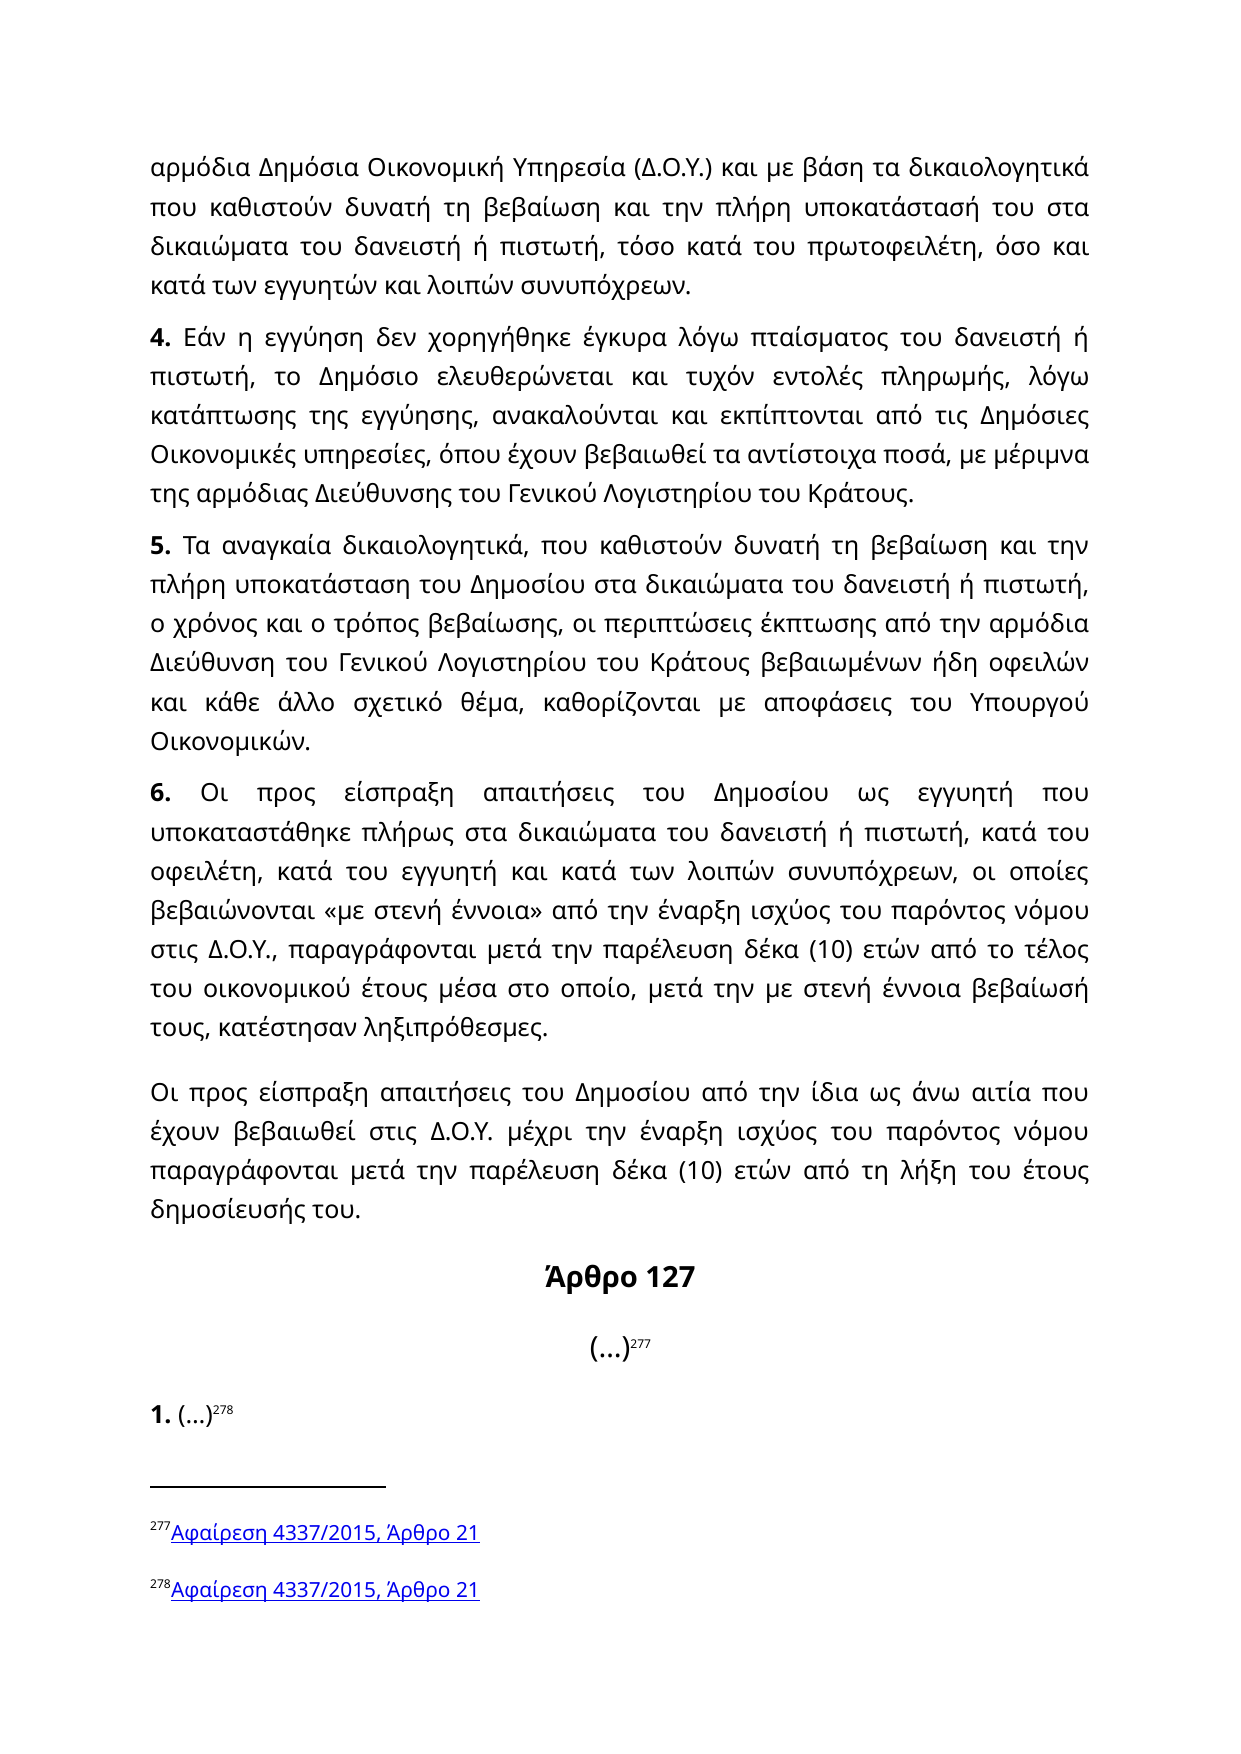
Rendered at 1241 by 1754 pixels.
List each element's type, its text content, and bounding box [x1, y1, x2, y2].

text 5. Τα αναγκαία δικαιολογητικά, που καθιστούν δυνατή τη βεβαίωση και την πλήρη υποκατάσταση του Δημοσίου στα δικαιώματα του δανειστή ή πιστωτή, ο χρόνος και ο τρόπος βεβαίωσης, οι περιπτώσεις έκπτωσης από την αρμόδια Διεύθυνση του Γενικού Λογιστηρίου του Κράτους βεβαιωμένων ήδη οφειλών και κάθε άλλο σχετικό θέμα, καθορίζονται με αποφάσεις του Υπουργού Οικονομικών. [150, 527, 1090, 757]
text 4. Εάν η εγγύηση δεν χορηγήθηκε έγκυρα λόγω πταίσματος του δανειστή ή πιστωτή, το Δημόσιο ελευθερώνεται και τυχόν εντολές πληρωμής, λόγω κατάπτωσης της εγγύησης, ανακαλούνται και εκπίπτονται από τις Δημόσιες Οικονομικές υπηρεσίες, όπου έχουν βεβαιωθεί τα αντίστοιχα ποσά, με μέριμνα της αρμόδιας Διεύθυνσης του Γενικού Λογιστηρίου του Κράτους. [150, 319, 1090, 510]
text 6. Οι προς είσπραξη απαιτήσεις του Δημοσίου ως εγγυητή που υποκαταστάθηκε πλήρως στα δικαιώματα του δανειστή ή πιστωτή, κατά του οφειλέτη, κατά του εγγυητή και κατά των λοιπών συνυπόχρεων, οι οποίες βεβαιώνονται «με στενή έννοια» από την έναρξη ισχύος του παρόντος νόμου στις Δ.Ο.Υ., παραγράφονται μετά την παρέλευση δέκα (10) ετών από το τέλος του οικονο­μικού έτους μέσα στο οποίο, μετά την με στενή έννοια βεβαίωσή τους, κατέστησαν ληξιπρόθεσμες. [150, 775, 1090, 1044]
subtitle Άρθρο 127 [150, 1256, 1090, 1296]
text Οι προς είσπραξη απαιτήσεις του Δημοσίου από την ίδια ως άνω αιτία που έχουν βεβαιωθεί στις Δ.Ο.Υ. μέχρι την έναρξη ισχύος του παρόντος νόμου παραγράφονται μετά την παρέλευση δέκα (10) ετών από τη λήξη του έτους δημοσίευσής του. [150, 1074, 1090, 1226]
text Αφαίρεση 4337/2015, Άρθρο 21 [150, 1518, 1090, 1546]
text αρμόδια Δημόσια Οικονομική Υπηρεσία (Δ.Ο.Υ.) και με βάση τα δικαιολογητικά που καθιστούν δυνατή τη βεβαίωση και την πλήρη υποκατάστασή του στα δικαιώματα του δανειστή ή πιστωτή, τόσο κατά του πρωτοφειλέτη, όσο και κατά των εγγυητών και λοιπών συνυπόχρεων. [150, 150, 1090, 302]
text Αφαίρεση 4337/2015, Άρθρο 21 [150, 1576, 1090, 1604]
text 1. (…) [150, 1397, 1090, 1431]
subtitle (…) [150, 1326, 1090, 1366]
